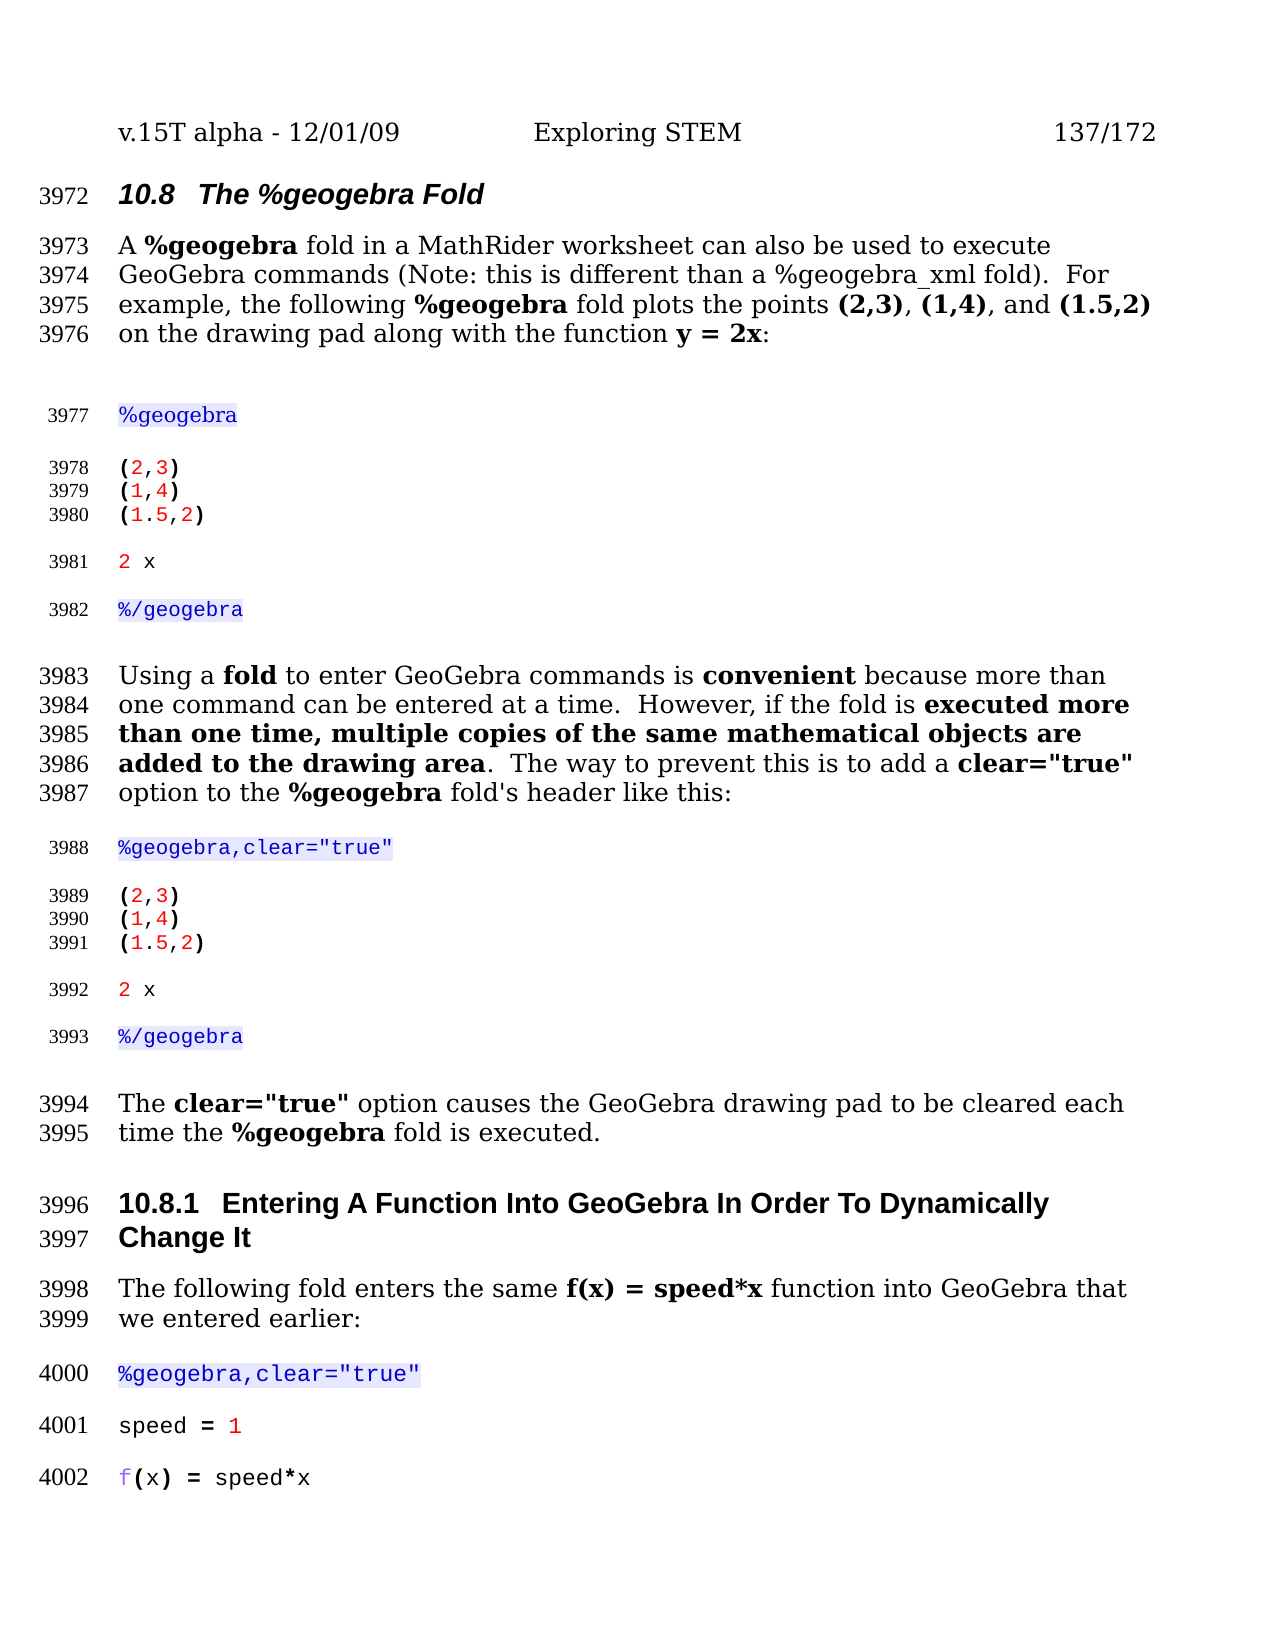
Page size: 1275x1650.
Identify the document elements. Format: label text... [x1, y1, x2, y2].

text 2 x [118, 979, 1157, 1003]
text 2 x [118, 551, 1157, 575]
text (1,4) [118, 908, 1157, 932]
text %geogebra,clear="true" [118, 1363, 1157, 1388]
text %/geogebra [118, 599, 1157, 622]
subtitle The %geogebra Fold [118, 177, 1157, 210]
text The clear="true" option causes the GeoGebra drawing pad to be cleared each time the %geogebra fold is executed. [118, 1088, 1157, 1147]
text (2,3) [118, 457, 1157, 480]
text Using a fold to enter GeoGebra commands is convenient because more than one command can be entered at a time. However, if the fold is executed more than one time, multiple copies of the same mathematical objects are added to the drawing area. The way to prevent this is to add a clear="true" option to the %geogebra fold's header like this: [118, 661, 1157, 808]
text speed = 1 [118, 1414, 1157, 1440]
text %geogebra,clear="true" [118, 837, 1157, 861]
text (1,4) [118, 480, 1157, 504]
text f(x) = speed*x [118, 1466, 1157, 1492]
subtitle Entering A Function Into GeoGebra In Order To Dynamically Change It [118, 1186, 1157, 1253]
text %/geogebra [118, 1026, 1157, 1050]
text (1.5,2) [118, 504, 1157, 528]
text (1.5,2) [118, 932, 1157, 956]
text (2,3) [118, 884, 1157, 908]
text A %geogebra fold in a MathRider worksheet can also be used to execute GeoGebra commands (Note: this is different than a %geogebra_xml fold). For example, the following %geogebra fold plots the points (2,3), (1,4), and (1.5,2) on the drawing pad along with the function y = 2x: [118, 231, 1157, 348]
text %geogebra [118, 403, 1157, 427]
text The following fold enters the same f(x) = speed*x function into GeoGebra that we entered earlier: [118, 1274, 1157, 1333]
